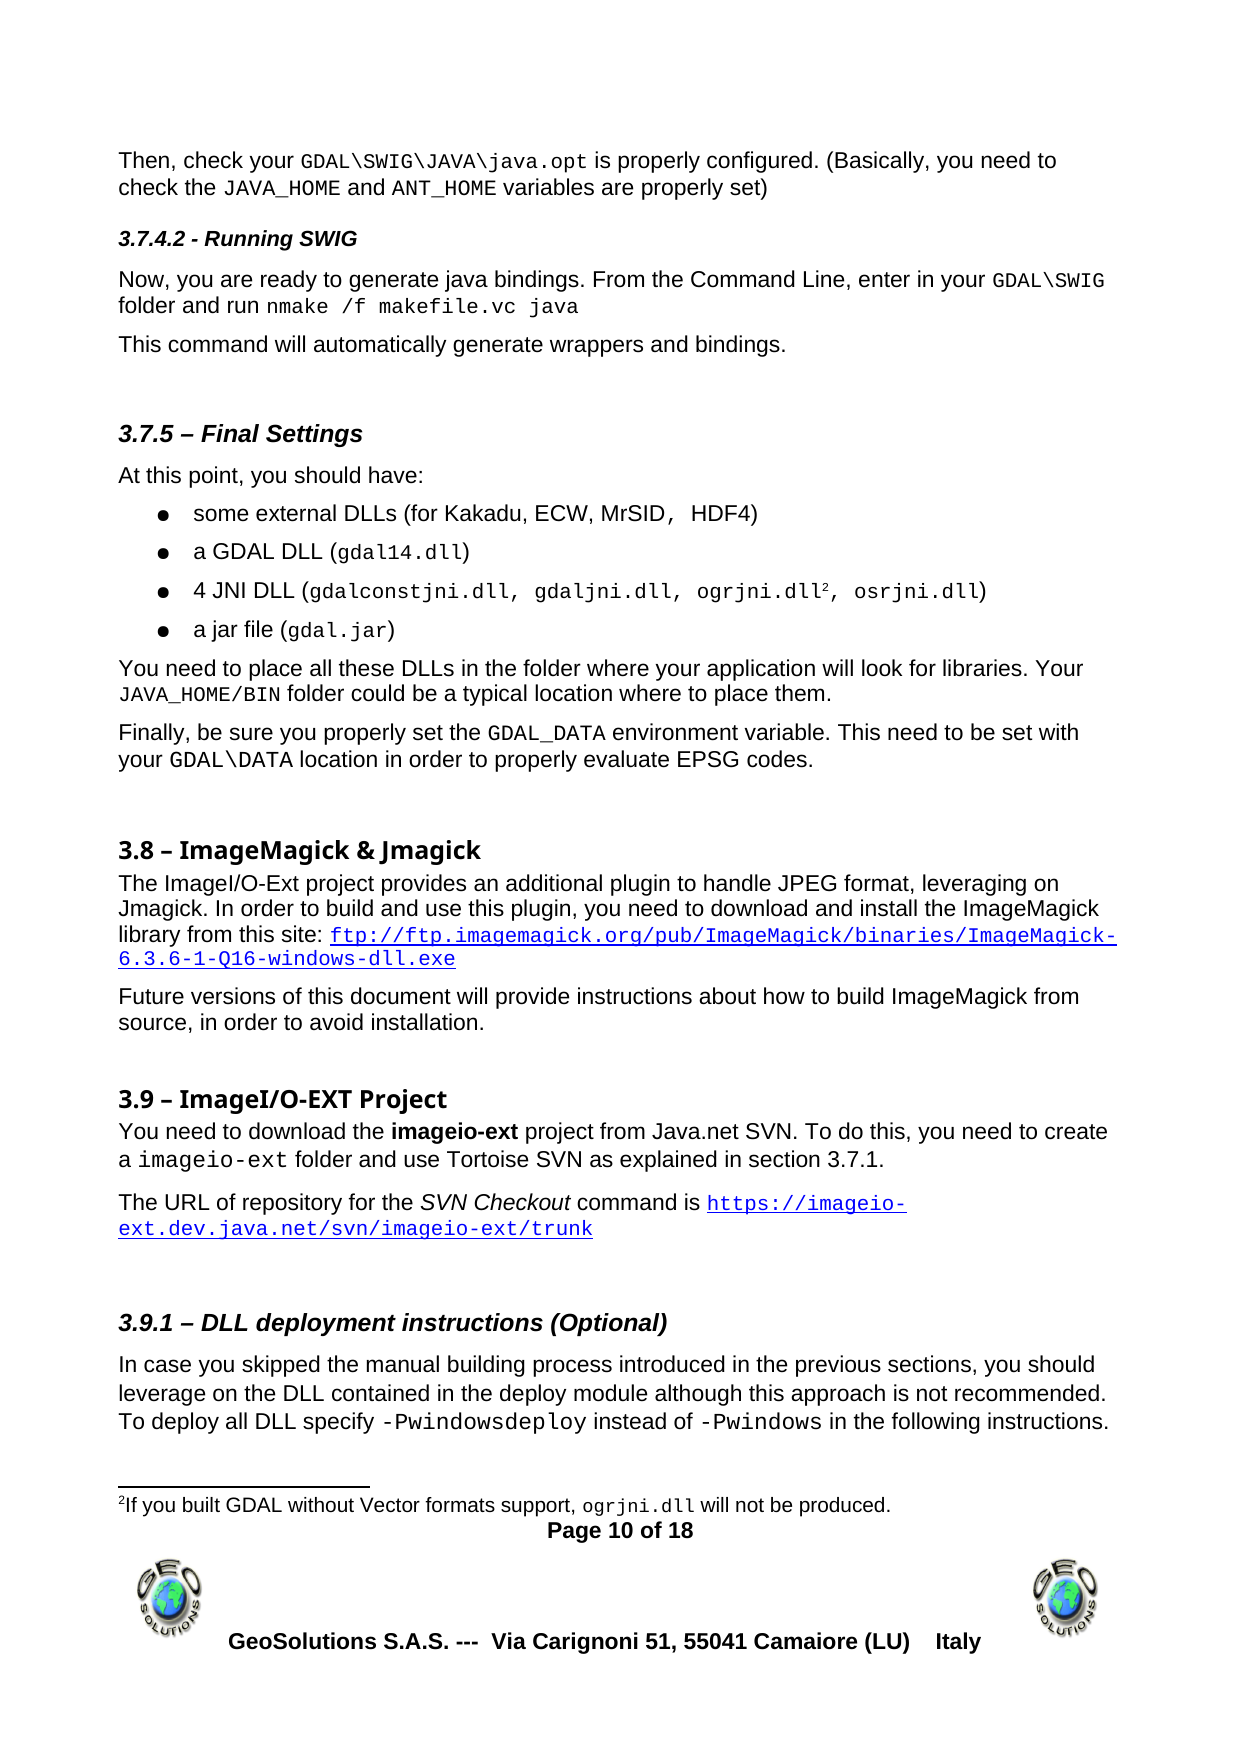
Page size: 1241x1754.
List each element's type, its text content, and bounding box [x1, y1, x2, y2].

picture [1030, 1552, 1101, 1641]
text Now, you are ready to generate java bindings. From the Command Line, enter in your GDAL\SWIG folder and run nmake /f makefile.vc java [118, 266, 1122, 320]
text Future versions of this document will provide instructions about how to build ImageMagick from source, in order to avoid installation. [118, 984, 1122, 1061]
subtitle 3.7.4.2 - Running SWIG [118, 227, 1122, 251]
subtitle 3.9 – ImageI/O-EXT Project [118, 1082, 1122, 1116]
picture [134, 1552, 205, 1641]
text Finally, be sure you properly set the GDAL_DATA environment variable. This need to be set with your GDAL\DATA location in order to properly evaluate EPSG codes. [118, 720, 1122, 774]
list 4 JNI DLL (gdalconstjni.dll, gdaljni.dll, ogrjni.dll, osrjni.dll) [156, 578, 1122, 605]
subtitle 3.8 – ImageMagick & Jmagick [118, 833, 1122, 867]
text Then, check your GDAL\SWIG\JAVA\java.opt is properly configured. (Basically, you need to check the JAVA_HOME and ANT_HOME variables are properly set) [118, 148, 1122, 202]
text The URL of repository for the SVN Checkout command is https://imageio-ext.dev.java.net/svn/imageio-ext/trunk [118, 1189, 1122, 1242]
list a GDAL DLL (gdal14.dll) [156, 539, 1122, 566]
list some external DLLs (for Kakadu, ECW, MrSID, HDF4) [156, 500, 1122, 527]
text At this point, you should have: [118, 463, 1122, 488]
text The ImageI/O-Ext project provides an additional plugin to handle JPEG format, leveraging on Jmagick. In order to build and use this plugin, you need to download and install the ImageMagick library from this site: ftp://ftp.imagemagick.org/pub/ImageMagick/binaries/ImageMagick-6.3.6-1-Q16-windows-dll.exe [118, 870, 1122, 972]
subtitle 3.7.5 – Final Settings [118, 420, 1122, 448]
list If you built GDAL without Vector formats support, ogrjni.dll will not be produced. [118, 1493, 1122, 1518]
list a jar file (gdal.jar) [156, 617, 1122, 643]
subtitle 3.9.1 – DLL deployment instructions (Optional) [118, 1309, 1122, 1337]
text You need to place all these DLLs in the folder where your application will look for libraries. Your JAVA_HOME/BIN folder could be a typical location where to place them. [118, 655, 1122, 708]
text You need to download the imageio-ext project from Java.net SVN. To do this, you need to create a imageio-ext folder and use Tortoise SVN as explained in section 3.7.1. [118, 1119, 1122, 1175]
text This command will automatically generate wrappers and bindings. [118, 332, 1122, 358]
text In case you skipped the manual building process introduced in the previous sections, you should leverage on the DLL contained in the deploy module although this approach is not recommended. To deploy all DLL specify -Pwindowsdeploy instead of -Pwindows in the following instructions. [118, 1352, 1122, 1436]
